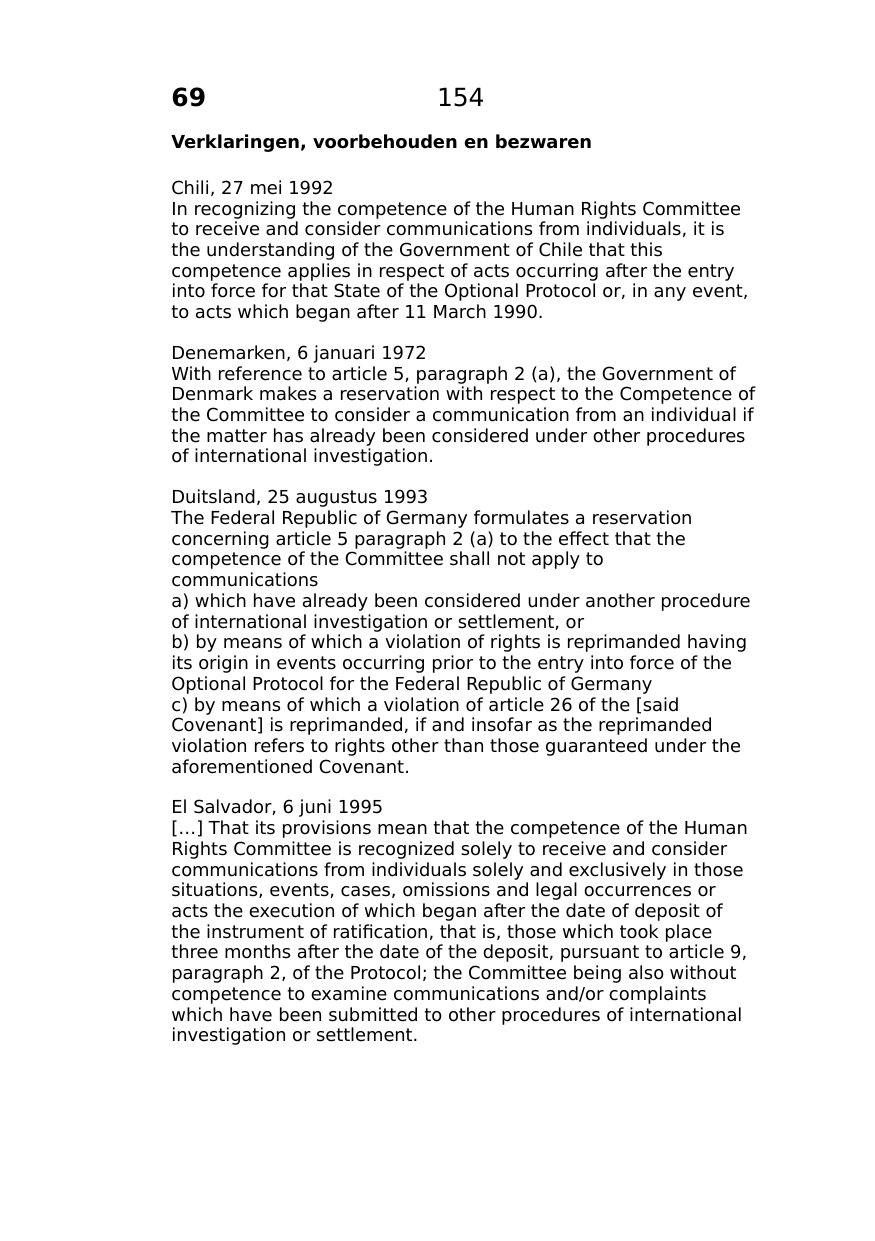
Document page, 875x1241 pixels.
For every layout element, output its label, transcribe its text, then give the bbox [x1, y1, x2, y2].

text With reference to article 5, paragraph 2 (a), the Government of Denmark makes a reservation with respect to the Competence of the Committee to consider a communication from an individual if the matter has already been considered under other procedures of international investigation. [171, 363, 756, 467]
text a) which have already been considered under another procedure of international investigation or settlement, or [171, 591, 756, 632]
subtitle Verklaringen, voorbehouden en bezwaren [171, 132, 756, 153]
text c) by means of which a violation of article 26 of the [said Covenant] is reprimanded, if and insofar as the reprimanded violation refers to rights other than those guaranteed under the aforementioned Covenant. [171, 694, 756, 777]
text In recognizing the competence of the Human Rights Committee to receive and consider communications from individuals, it is the understanding of the Government of Chile that this competence applies in respect of acts occurring after the entry into force for that State of the Optional Protocol or, in any event, to acts which began after 11 March 1990. [171, 198, 756, 323]
text Duitsland, 25 augustus 1993 [171, 487, 756, 508]
text Chili, 27 mei 1992 [171, 178, 756, 198]
text […] That its provisions mean that the competence of the Human Rights Committee is recognized solely to receive and consider communications from individuals solely and exclusively in those situations, events, cases, omissions and legal occurrences or acts the execution of which began after the date of deposit of the instrument of ratification, that is, those which took place three months after the date of the deposit, pursuant to article 9, paragraph 2, of the Protocol; the Committee being also without competence to examine communications and/or complaints which have been submitted to other procedures of international investigation or settlement. [171, 818, 756, 1046]
text Denemarken, 6 januari 1972 [171, 343, 756, 363]
text The Federal Republic of Germany formulates a reservation concerning article 5 paragraph 2 (a) to the effect that the competence of the Committee shall not apply to communications [171, 508, 756, 591]
text El Salvador, 6 juni 1995 [171, 797, 756, 818]
text b) by means of which a violation of rights is reprimanded having its origin in events occurring prior to the entry into force of the Optional Protocol for the Federal Republic of Germany [171, 632, 756, 694]
